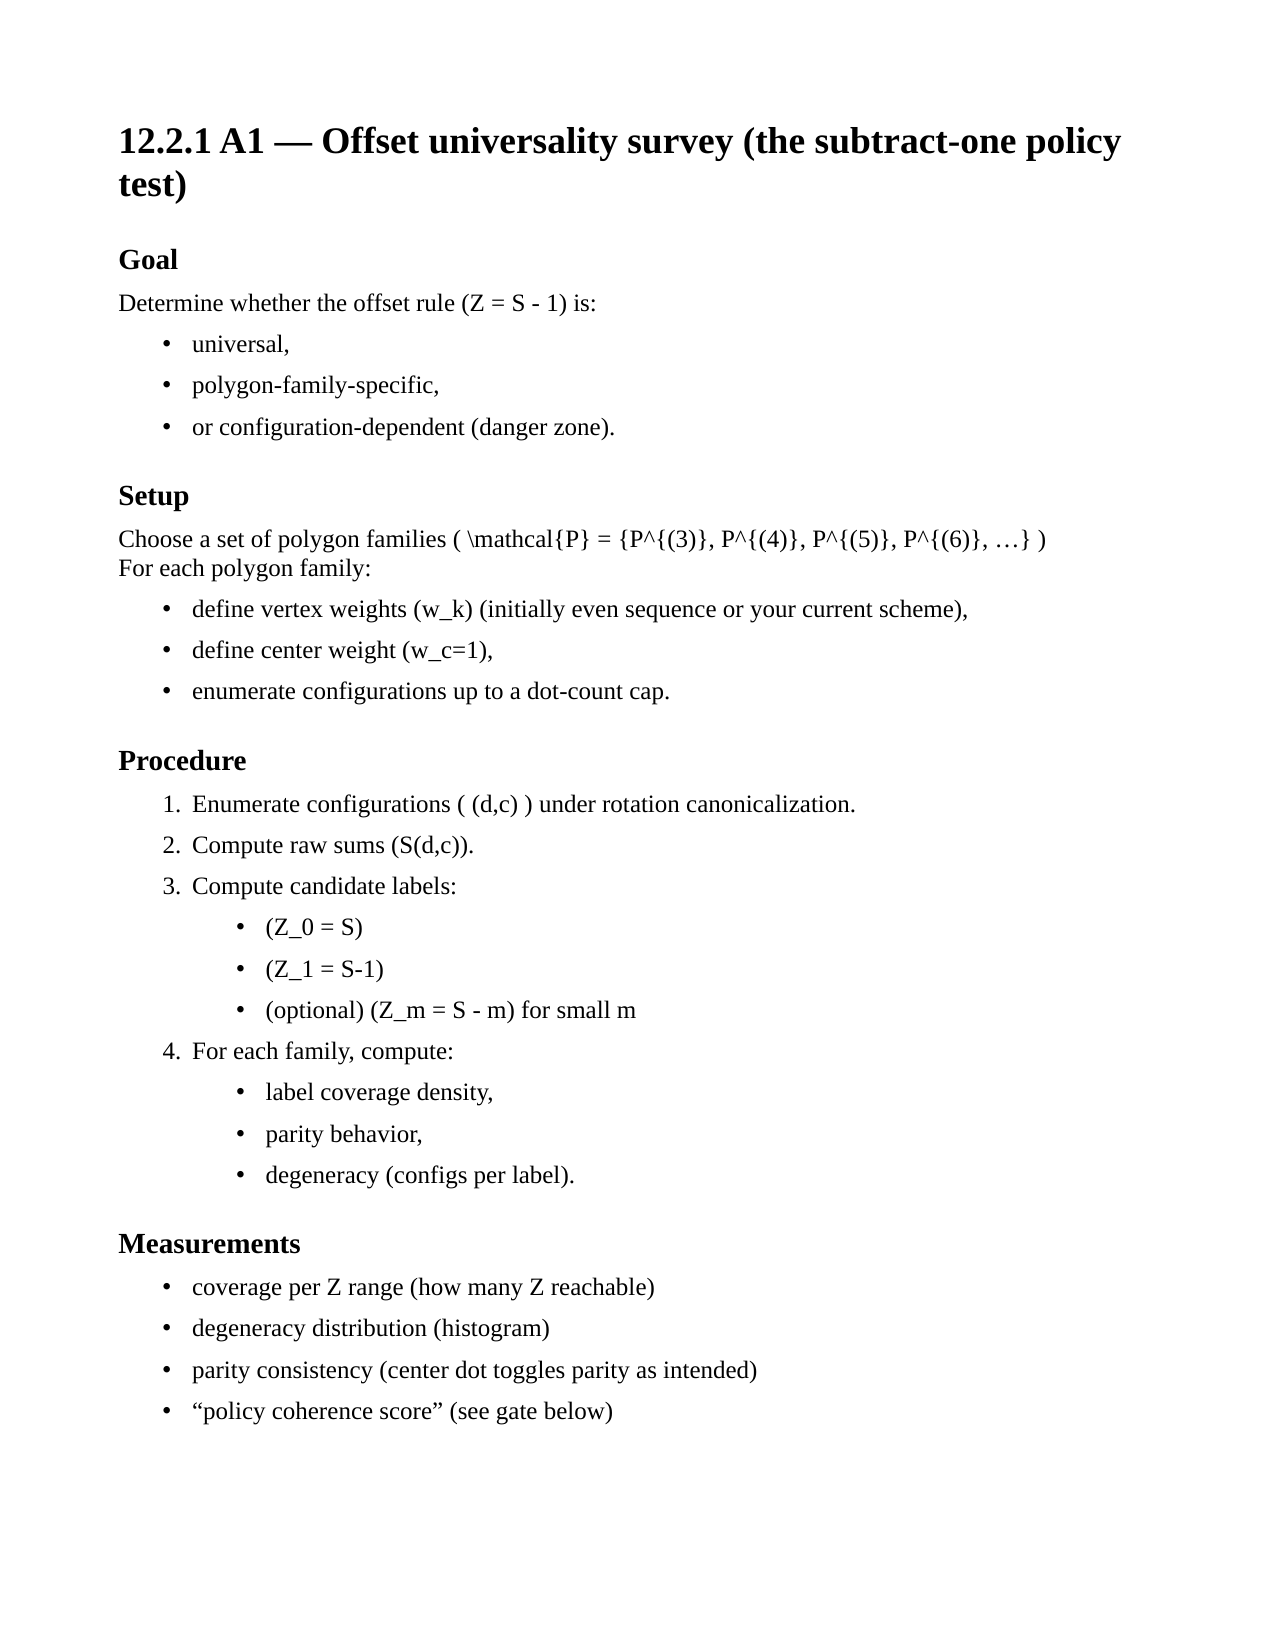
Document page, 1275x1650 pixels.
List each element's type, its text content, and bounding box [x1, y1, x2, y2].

list degeneracy distribution (histogram) [162, 1313, 1157, 1342]
subtitle Procedure [118, 743, 1157, 776]
subtitle Setup [118, 478, 1157, 511]
list Compute raw sums (S(d,c)). [162, 830, 1157, 859]
list enumerate configurations up to a dot-count cap. [162, 676, 1157, 705]
list (Z_0 = S) [236, 912, 1157, 941]
text Determine whether the offset rule (Z = S - 1) is: [118, 288, 1157, 317]
list For each family, compute: [162, 1036, 1157, 1065]
list label coverage density, [236, 1077, 1157, 1106]
list polygon-family-specific, [162, 370, 1157, 399]
list define vertex weights (w_k) (initially even sequence or your current scheme), [162, 594, 1157, 623]
list define center weight (w_c=1), [162, 635, 1157, 664]
list degeneracy (configs per label). [236, 1160, 1157, 1189]
subtitle Measurements [118, 1226, 1157, 1260]
list Compute candidate labels: [162, 871, 1157, 900]
list parity behavior, [236, 1119, 1157, 1147]
subtitle Goal [118, 242, 1157, 275]
list Enumerate configurations ( (d,c) ) under rotation canonicalization. [162, 789, 1157, 817]
list “policy coherence score” (see gate below) [162, 1396, 1157, 1425]
list universal, [162, 329, 1157, 358]
subtitle 12.2.1 A1 — Offset universality survey (the subtract-one policy test) [118, 118, 1157, 204]
text Choose a set of polygon families ( \mathcal{P} = {P^{(3)}, P^{(4)}, P^{(5)}, P^{(6)}, …} ) For each polygon family: [118, 524, 1157, 581]
list or configuration-dependent (danger zone). [162, 412, 1157, 440]
list (optional) (Z_m = S - m) for small m [236, 995, 1157, 1024]
list parity consistency (center dot toggles parity as intended) [162, 1355, 1157, 1383]
list coverage per Z range (how many Z reachable) [162, 1272, 1157, 1301]
list (Z_1 = S-1) [236, 954, 1157, 982]
